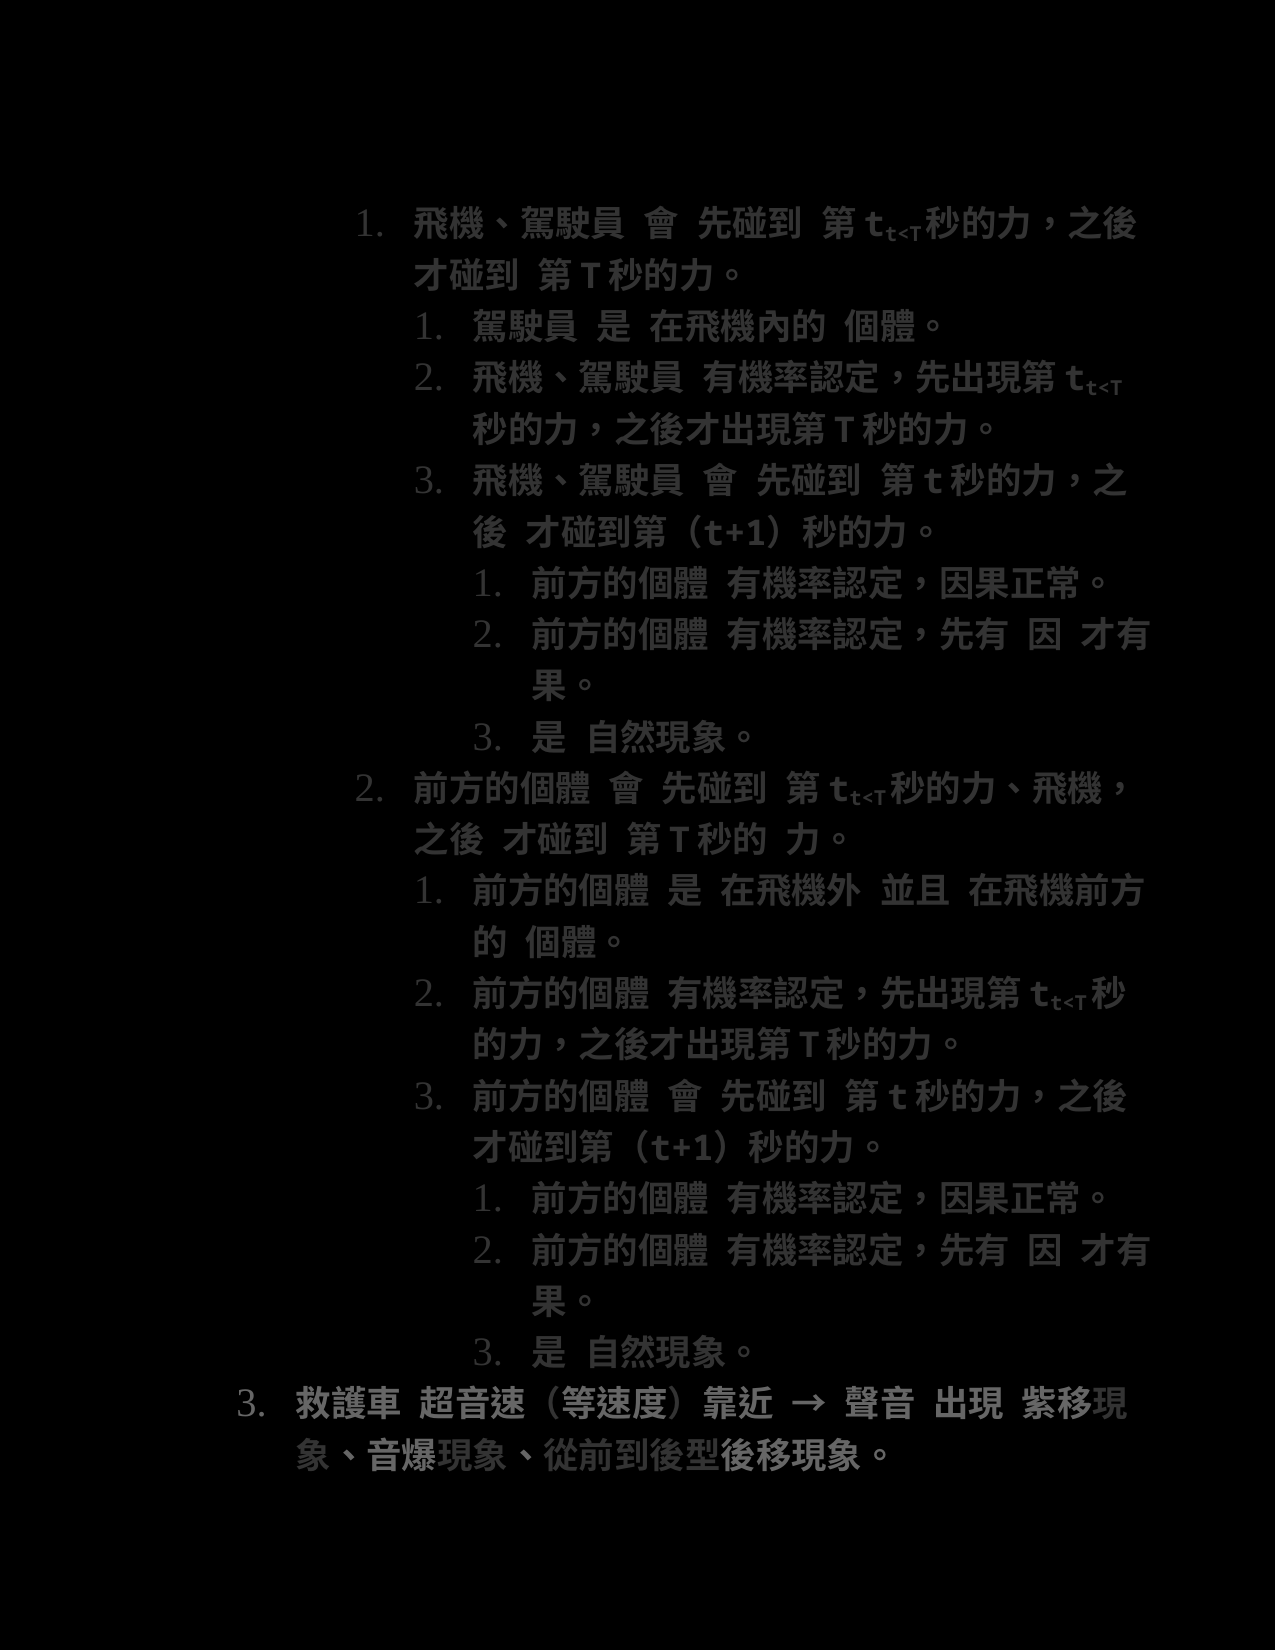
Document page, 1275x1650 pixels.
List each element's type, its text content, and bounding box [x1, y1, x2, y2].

list 飛機、駕駛員 會 先碰到 第t秒的力，之後 才碰到第（t+1）秒的力。 [413, 452, 1157, 555]
list 前方的個體 有機率認定，先有 因 才有 果。 [472, 606, 1157, 709]
list 前方的個體 有機率認定，先出現第tt<T秒的力，之後才出現第T秒的力。 [413, 965, 1157, 1068]
list 前方的個體 有機率認定，因果正常。 [472, 555, 1157, 606]
list 前方的個體 有機率認定，因果正常。 [472, 1171, 1157, 1222]
list 駕駛員 是 在飛機內的 個體。 [413, 298, 1157, 350]
list 飛機、駕駛員 會 先碰到 第tt<T秒的力，之後 才碰到 第T秒的力。 [354, 196, 1157, 298]
list 飛機、駕駛員 有機率認定，先出現第tt<T秒的力，之後才出現第T秒的力。 [413, 350, 1157, 452]
list 前方的個體 是 在飛機外 並且 在飛機前方 的 個體。 [413, 863, 1157, 965]
list 救護車 超音速（等速度）靠近 → 聲音 出現 紫移現象、音爆現象、從前到後型後移現象。 [236, 1376, 1157, 1478]
list 前方的個體 會 先碰到 第t秒的力，之後 才碰到第（t+1）秒的力。 [413, 1068, 1157, 1171]
list 前方的個體 會 先碰到 第tt<T秒的力、飛機，之後 才碰到 第T秒的 力。 [354, 760, 1157, 863]
list 是 自然現象。 [472, 709, 1157, 760]
list 前方的個體 有機率認定，先有 因 才有 果。 [472, 1222, 1157, 1324]
list 是 自然現象。 [472, 1324, 1157, 1376]
